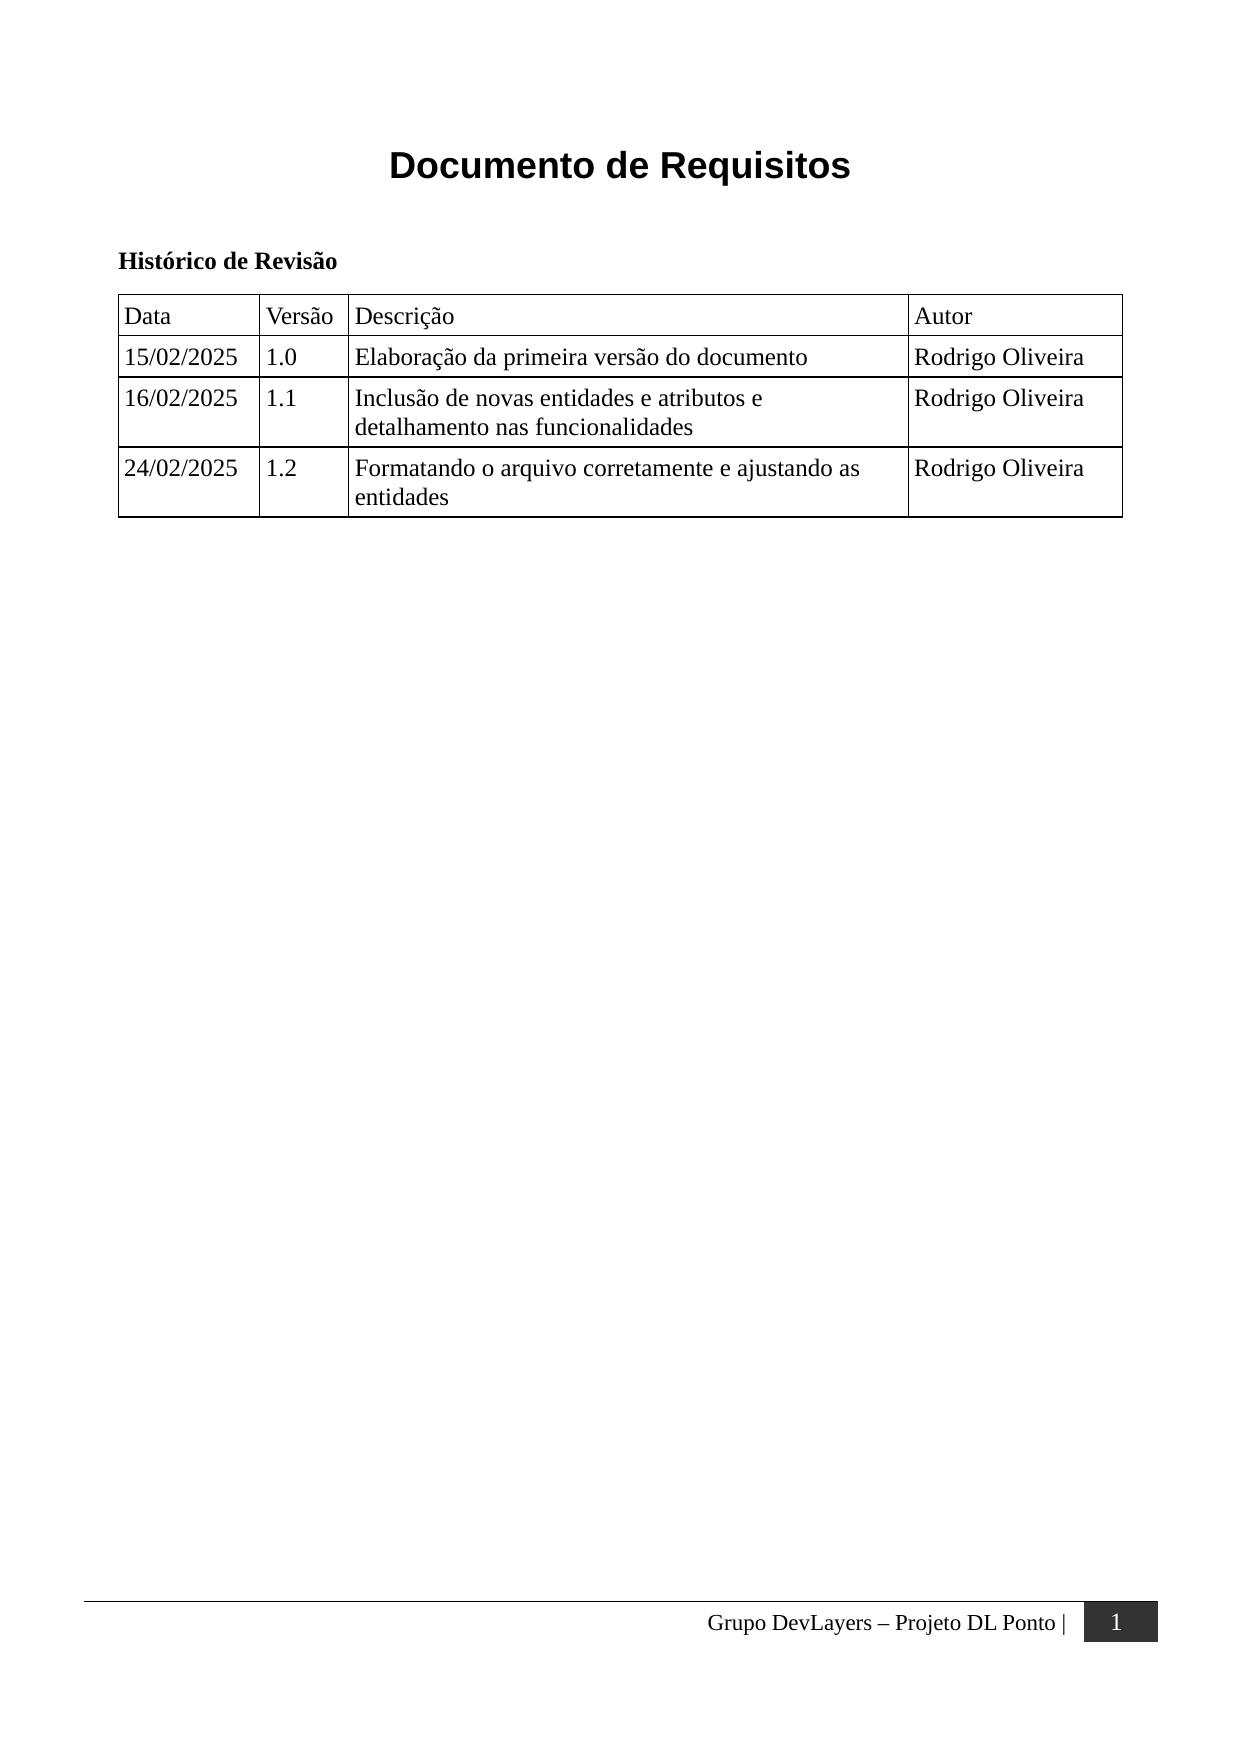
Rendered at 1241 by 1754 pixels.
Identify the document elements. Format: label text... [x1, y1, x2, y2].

table_cell 24/02/2025 [119, 448, 259, 516]
table_cell 1.1 [260, 378, 348, 446]
table_header Versão [260, 295, 348, 335]
table_cell 16/02/2025 [119, 378, 259, 446]
table_cell Elaboração da primeira versão do documento [349, 336, 908, 376]
table_header Autor [909, 295, 1122, 335]
table_header Data [119, 295, 259, 335]
table_cell Inclusão de novas entidades e atributos e detalhamento nas funcionalidades [349, 378, 908, 446]
table_cell Rodrigo Oliveira [909, 378, 1122, 446]
table_cell Formatando o arquivo corretamente e ajustando as entidades [349, 448, 908, 516]
table_cell Rodrigo Oliveira [909, 448, 1122, 516]
subtitle Documento de Requisitos [118, 143, 1122, 186]
table_header Descrição [349, 295, 908, 335]
table_cell 1.2 [260, 448, 348, 516]
table_cell Rodrigo Oliveira [909, 336, 1122, 376]
table_cell 1.0 [260, 336, 348, 376]
table_cell 15/02/2025 [119, 336, 259, 376]
text Histórico de Revisão [118, 246, 1122, 275]
